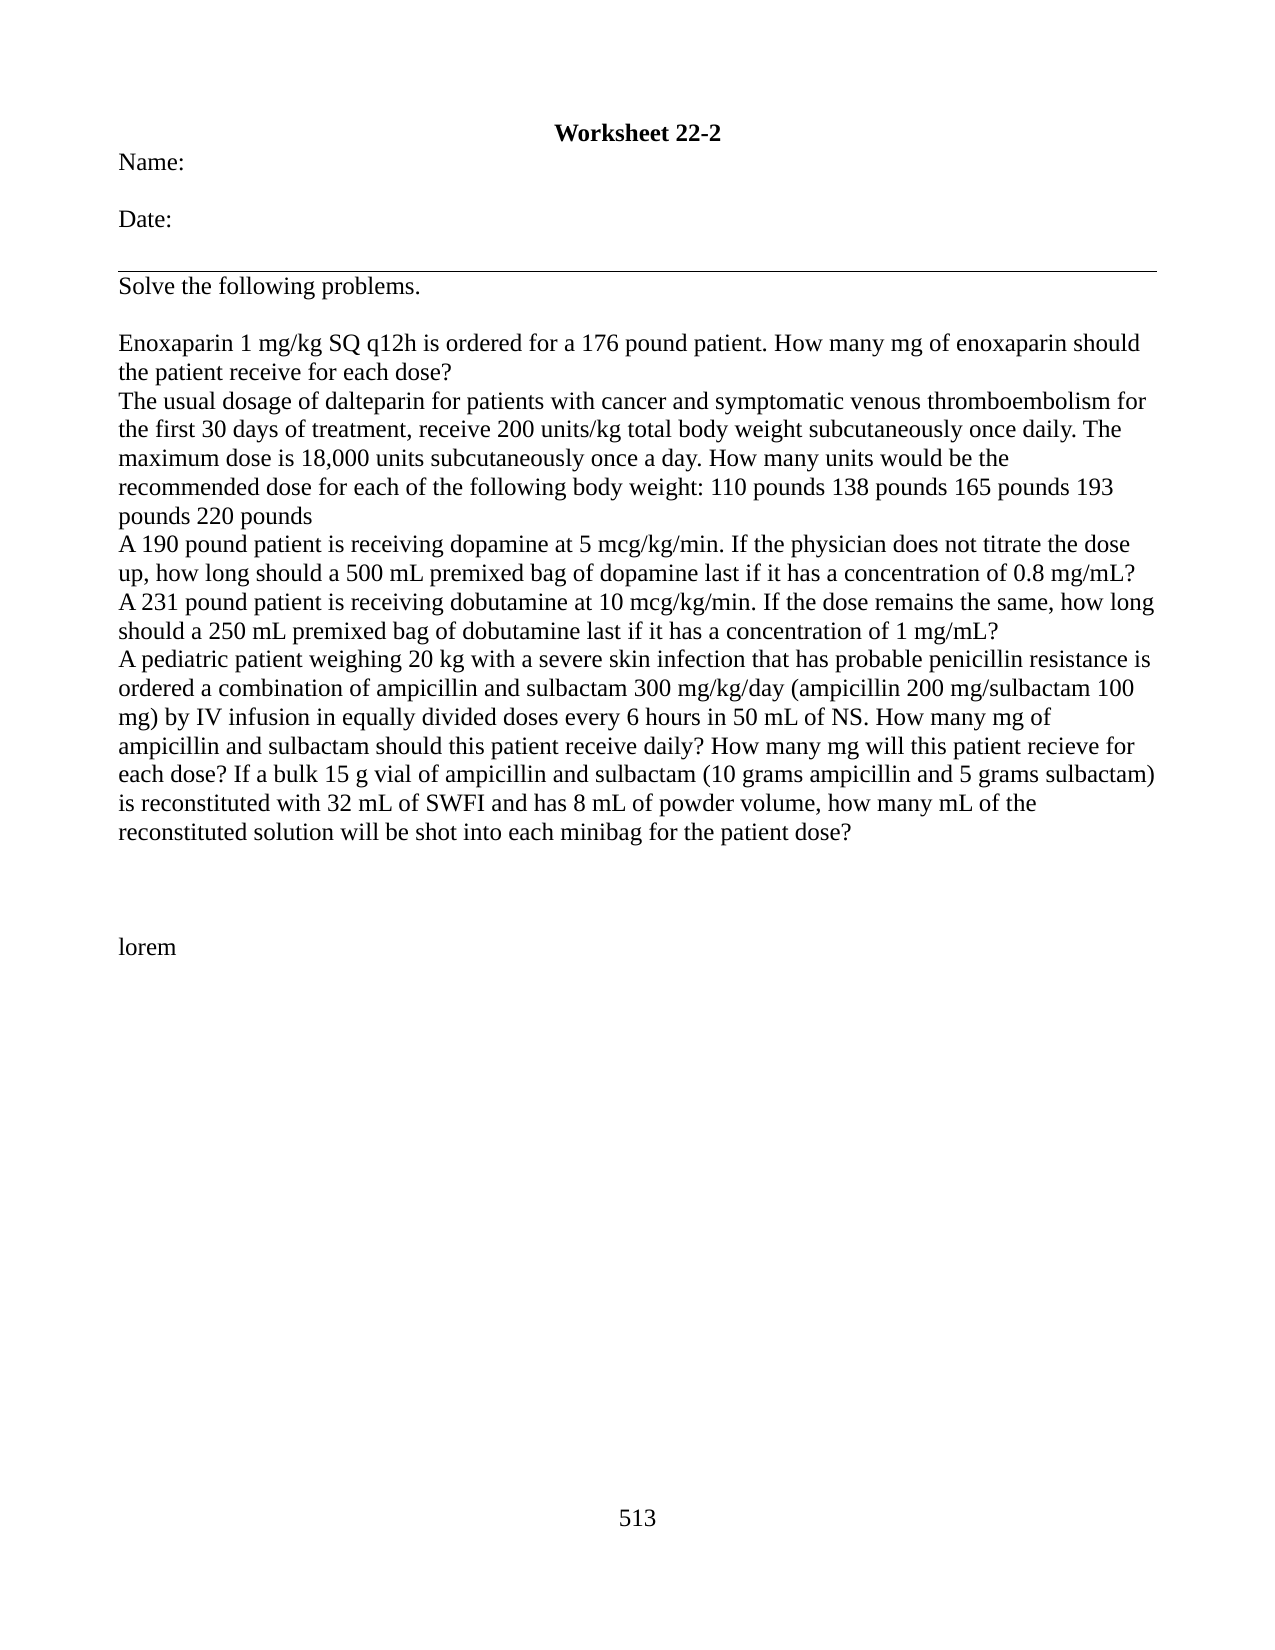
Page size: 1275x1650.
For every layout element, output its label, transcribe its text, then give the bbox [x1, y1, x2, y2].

text Date: [118, 204, 1157, 233]
text A 190 pound patient is receiving dopamine at 5 mcg/kg/min. If the physician does not titrate the dose up, how long should a 500 mL premixed bag of dopamine last if it has a concentration of 0.8 mg/mL? [118, 529, 1157, 587]
text A pediatric patient weighing 20 kg with a severe skin infection that has probable penicillin resistance is ordered a combination of ampicillin and sulbactam 300 mg/kg/day (ampicillin 200 mg/sulbactam 100 mg) by IV infusion in equally divided doses every 6 hours in 50 mL of NS. How many mg of ampicillin and sulbactam should this patient receive daily? How many mg will this patient recieve for each dose? If a bulk 15 g vial of ampicillin and sulbactam (10 grams ampicillin and 5 grams sulbactam) is reconstituted with 32 mL of SWFI and has 8 mL of powder volume, how many mL of the reconstituted solution will be shot into each minibag for the patient dose? [118, 644, 1157, 846]
text Name: [118, 147, 1157, 176]
text The usual dosage of dalteparin for patients with cancer and symptomatic venous thromboembolism for the first 30 days of treatment, receive 200 units/kg total body weight subcutaneously once daily. The maximum dose is 18,000 units subcutaneously once a day. How many units would be the recommended dose for each of the following body weight: 110 pounds 138 pounds 165 pounds 193 pounds 220 pounds [118, 386, 1157, 529]
text Enoxaparin 1 mg/kg SQ q12h is ordered for a 176 pound patient. How many mg of enoxaparin should the patient receive for each dose? [118, 328, 1157, 386]
text Worksheet 22-2 [118, 118, 1157, 147]
text Solve the following problems. [118, 272, 1157, 299]
text lorem [118, 932, 1157, 961]
text A 231 pound patient is receiving dobutamine at 10 mcg/kg/min. If the dose remains the same, how long should a 250 mL premixed bag of dobutamine last if it has a concentration of 1 mg/mL? [118, 587, 1157, 644]
